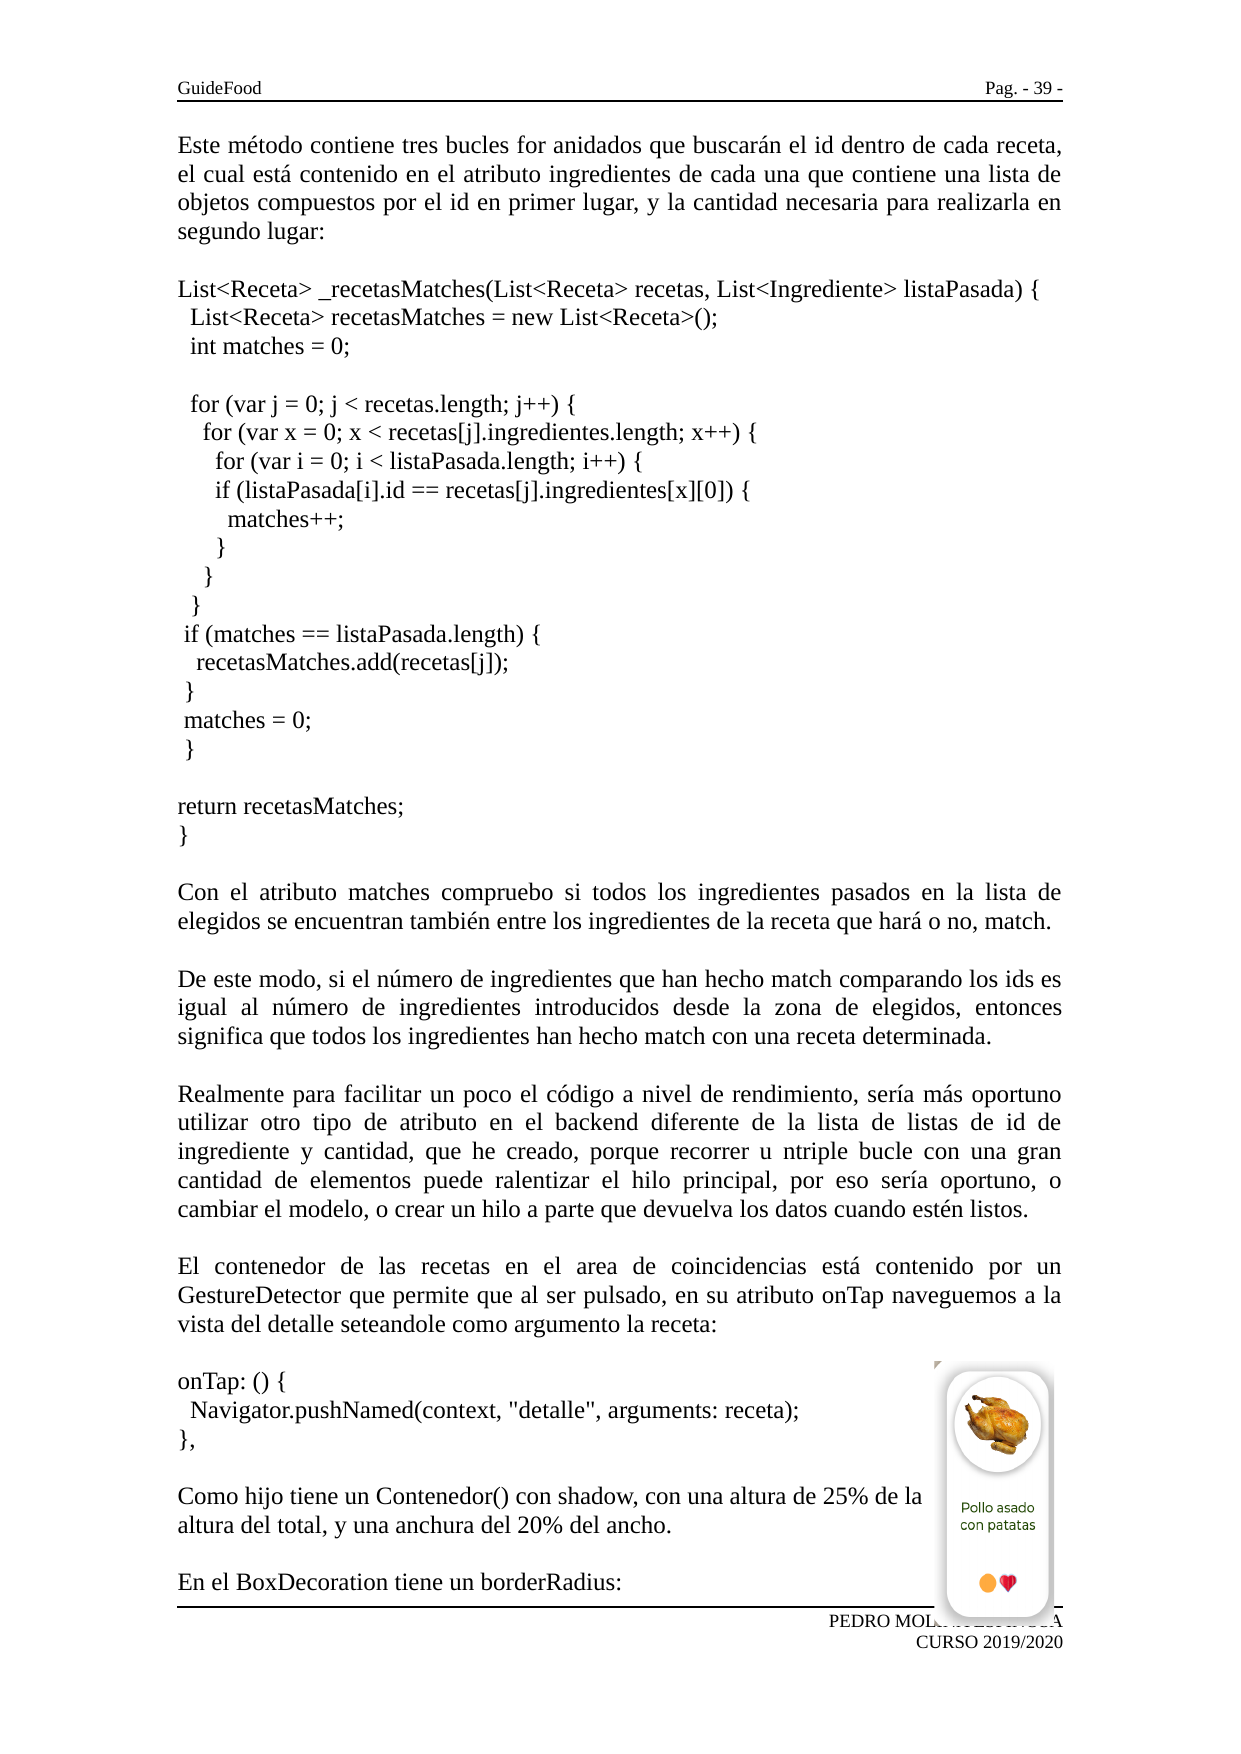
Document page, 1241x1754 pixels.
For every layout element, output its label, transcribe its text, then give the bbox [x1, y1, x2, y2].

text Navigator.pushNamed(context, "detalle", arguments: receta); [177, 1395, 1063, 1424]
text } [177, 532, 1063, 561]
text } [177, 676, 1063, 705]
text Este método contiene tres bucles for anidados que buscarán el id dentro de cada receta, el cual está contenido en el atributo ingredientes de cada una que contiene una lista de objetos compuestos por el id en primer lugar, y la cantidad necesaria para realizarla en segundo lugar: [177, 130, 1063, 245]
text En el BoxDecoration tiene un borderRadius: [177, 1567, 1063, 1596]
text recetasMatches.add(recetas[j]); [177, 647, 1063, 676]
text if (matches == listaPasada.length) { [177, 619, 1063, 647]
text } [177, 820, 1063, 849]
text for (var i = 0; i < listaPasada.length; i++) { [177, 446, 1063, 475]
text } [177, 590, 1063, 619]
text List<Receta> _recetasMatches(List<Receta> recetas, List<Ingrediente> listaPasada) { [177, 274, 1063, 302]
text onTap: () { [177, 1366, 1063, 1395]
text if (listaPasada[i].id == recetas[j].ingredientes[x][0]) { [177, 475, 1063, 504]
text List<Receta> recetasMatches = new List<Receta>(); [177, 302, 1063, 331]
text Con el atributo matches compruebo si todos los ingredientes pasados en la lista de elegidos se encuentran también entre los ingredientes de la receta que hará o no, match. [177, 877, 1063, 935]
text El contenedor de las recetas en el area de coincidencias está contenido por un GestureDetector que permite que al ser pulsado, en su atributo onTap naveguemos a la vista del detalle seteandole como argumento la receta: [177, 1251, 1063, 1337]
text Realmente para facilitar un poco el código a nivel de rendimiento, sería más oportuno utilizar otro tipo de atributo en el backend diferente de la lista de listas de id de ingrediente y cantidad, que he creado, porque recorrer u ntriple bucle con una gran cantidad de elementos puede ralentizar el hilo principal, por eso sería oportuno, o cambiar el modelo, o crear un hilo a parte que devuelva los datos cuando estén listos. [177, 1079, 1063, 1222]
text for (var x = 0; x < recetas[j].ingredientes.length; x++) { [177, 417, 1063, 446]
text matches++; [177, 504, 1063, 532]
text int matches = 0; [177, 331, 1063, 360]
text matches = 0; [177, 705, 1063, 734]
text Como hijo tiene un Contenedor() con shadow, con una altura de 25% de la altura del total, y una anchura del 20% del ancho. [177, 1481, 1063, 1539]
text De este modo, si el número de ingredientes que han hecho match comparando los ids es igual al número de ingredientes introducidos desde la zona de elegidos, entonces significa que todos los ingredientes han hecho match con una receta determinada. [177, 964, 1063, 1050]
text return recetasMatches; [177, 791, 1063, 820]
text for (var j = 0; j < recetas.length; j++) { [177, 389, 1063, 417]
picture [934, 1595, 958, 1626]
text }, [177, 1424, 1063, 1452]
text } [177, 561, 1063, 590]
text } [177, 734, 1063, 762]
